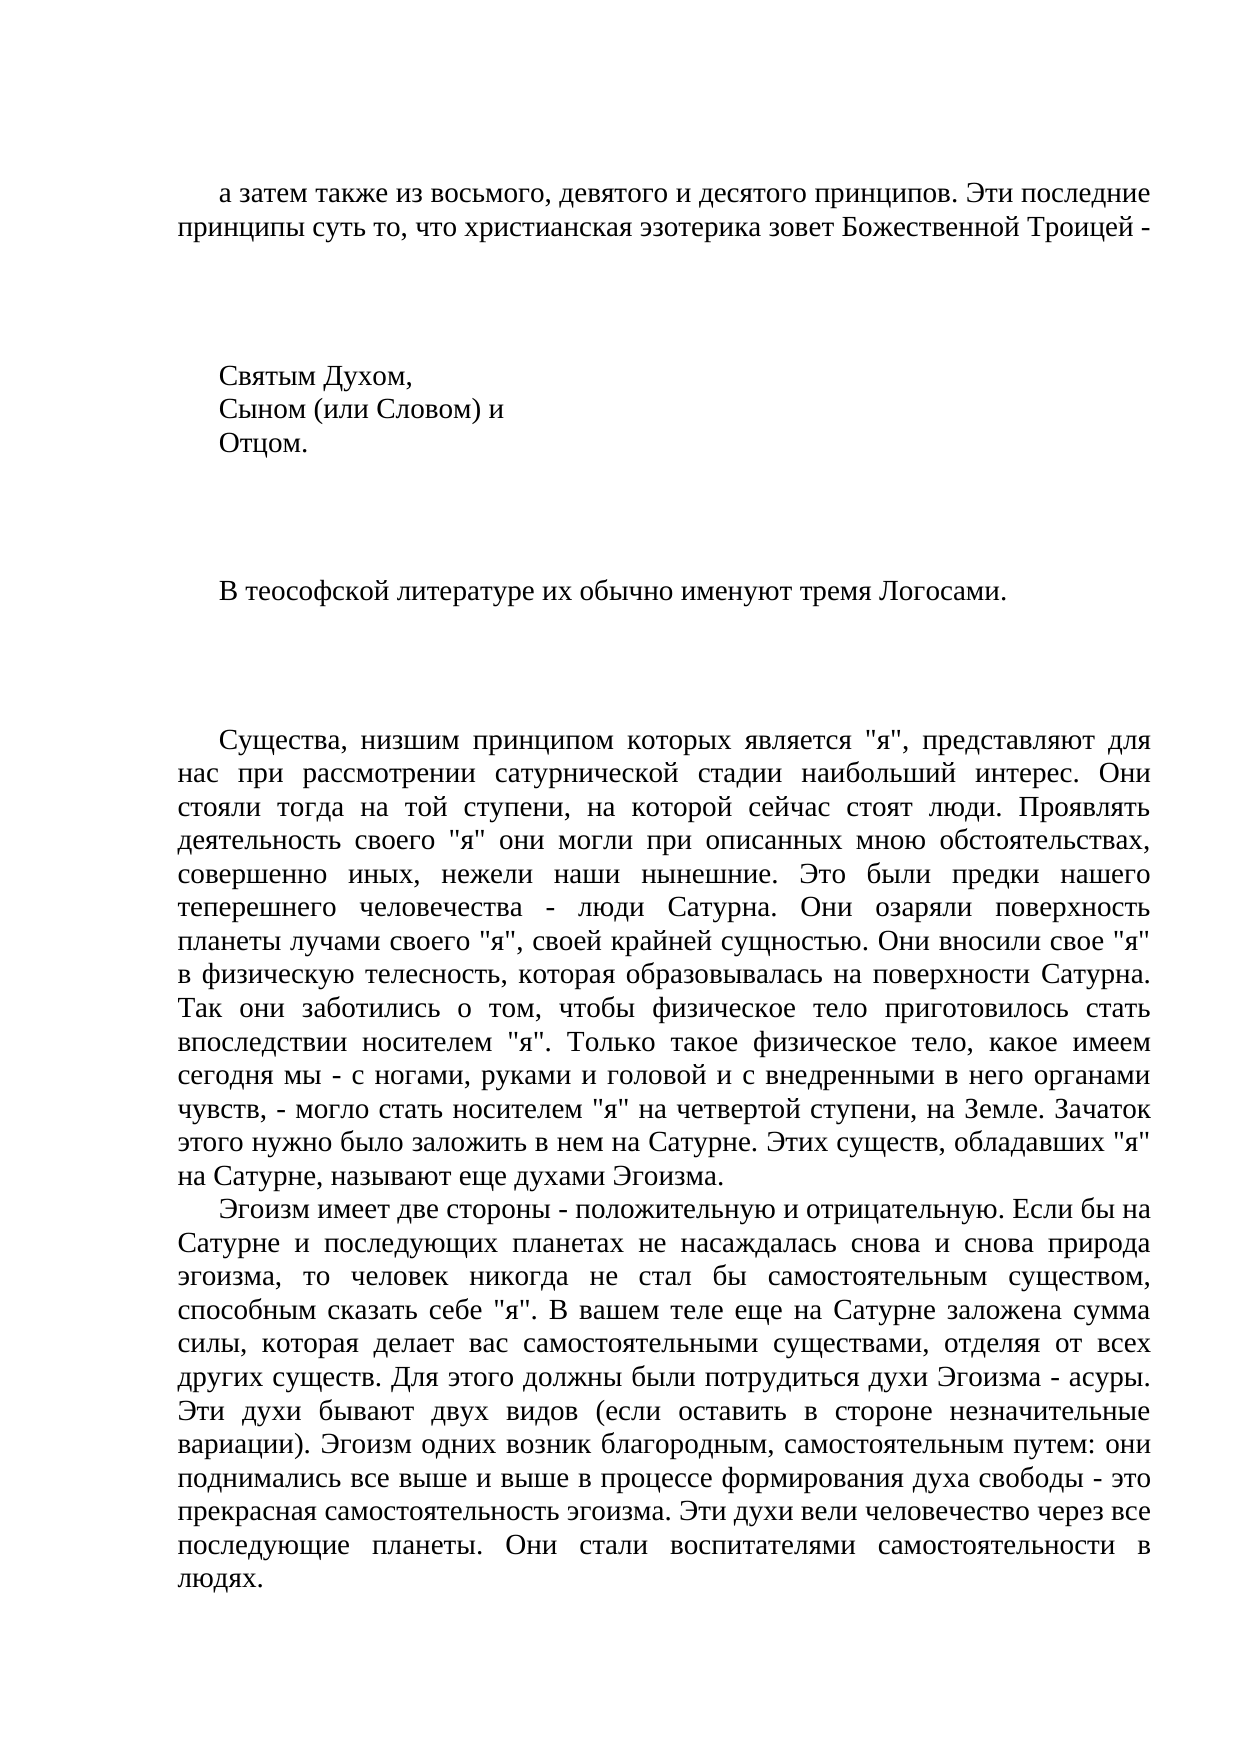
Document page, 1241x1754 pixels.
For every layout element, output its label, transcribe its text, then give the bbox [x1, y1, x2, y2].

text Отцом. [177, 425, 1152, 458]
text Эгоизм имеет две стороны - положительную и отрицательную. Если бы на Сатурне и последующих планетах не насаждалась снова и снова природа эгоизма, то человек никогда не стал бы самостоятельным существом, способным сказать себе "я". В вашем теле еще на Сатурне заложена сумма силы, которая делает вас самостоятельными существами, отделяя от всех других существ. Для этого должны были потрудиться духи Эгоизма - асуры. Эти духи бывают двух видов (если оставить в стороне незначительные вариации). Эгоизм одних возник благородным, самостоятельным путем: они поднимались все выше и выше в процессе формирования духа свободы - это прекрасная самостоятельность эгоизма. Эти духи вели человечество через все последующие планеты. Они стали воспитателями самостоятельности в людях. [177, 1191, 1152, 1594]
text Святым Духом, [177, 358, 1152, 391]
text Сыном (или Словом) и [177, 391, 1152, 425]
text Существа, низшим принципом которых является "я", представляют для нас при рассмотрении сатурнической стадии наибольший интерес. Они стояли тогда на той ступени, на которой сейчас стоят люди. Проявлять деятельность своего "я" они могли при описанных мною обстоятельствах, совершенно иных, нежели наши нынешние. Это были предки нашего теперешнего человечества - люди Сатурна. Они озаряли поверхность планеты лучами своего "я", своей крайней сущностью. Они вносили свое "я" в физическую телесность, которая образовывалась на поверхности Сатурна. Так они заботились о том, чтобы физическое тело приготовилось стать впоследствии носителем "я". Только такое физическое тело, какое имеем сегодня мы - с ногами, руками и головой и с внедренными в него органами чувств, - могло стать носителем "я" на четвертой ступени, на Земле. Зачаток этого нужно было заложить в нем на Сатурне. Этих существ, обладавших "я" на Сатурне, называют еще духами Эгоизма. [177, 722, 1152, 1191]
text а затем также из восьмого, девятого и десятого принципов. Эти последние принципы суть то, что христианская эзотерика зовет Божественной Троицей - [177, 176, 1152, 243]
text В теософской литературе их обычно именуют тремя Логосами. [177, 573, 1152, 607]
